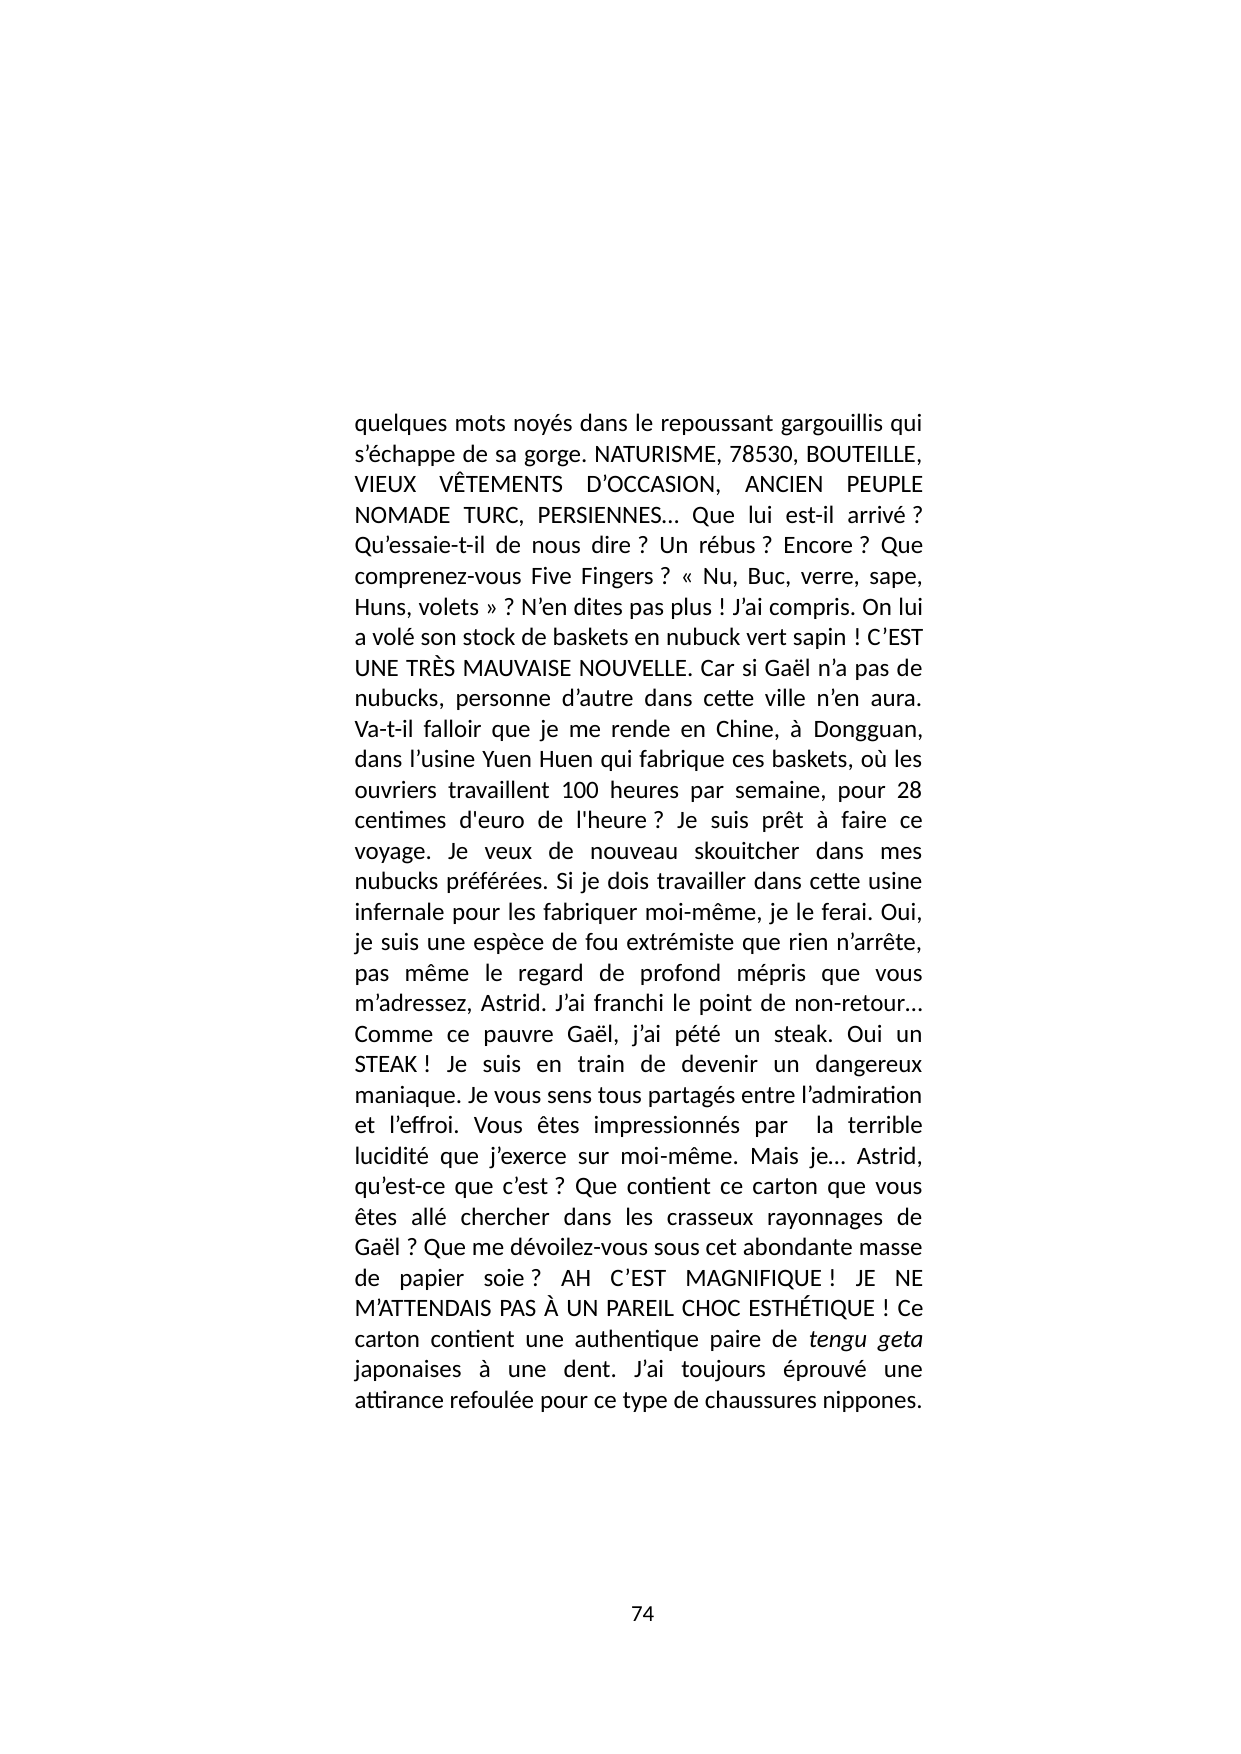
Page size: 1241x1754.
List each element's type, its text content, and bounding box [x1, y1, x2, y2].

text quelques mots noyés dans le repoussant gargouillis qui s’échappe de sa gorge. NATURISME, 78530, BOUTEILLE, VIEUX VÊTEMENTS D’OCCASION, ancien peuple nomade turc, PERSIENNES… Que lui est-il arrivé ? Qu’essaie-t-il de nous dire ? Un rébus ? Encore ? Que comprenez-vous Five Fingers ? « Nu, Buc, verre, sape, Huns, volets » ? N’en dites pas plus ! J’ai compris. On lui a volé son stock de baskets en nubuck vert sapin ! C’EST UNE TRÈS MAUVAISE NOUVELLE. Car si Gaël n’a pas de nubucks, personne d’autre dans cette ville n’en aura. Va-t-il falloir que je me rende en Chine, à Dongguan, dans l’usine Yuen Huen qui fabrique ces baskets, où les ouvriers travaillent 100 heures par semaine, pour 28 centimes d'euro de l'heure ? Je suis prêt à faire ce voyage. Je veux de nouveau skouitcher dans mes nubucks préférées. Si je dois travailler dans cette usine infernale pour les fabriquer moi-même, je le ferai. Oui, je suis une espèce de fou extrémiste que rien n’arrête, pas même le regard de profond mépris que vous m’adressez, Astrid. J’ai franchi le point de non-retour… Comme ce pauvre Gaël, j’ai pété un steak. Oui un STEAK ! Je suis en train de devenir un dangereux maniaque. Je vous sens tous partagés entre l’admiration et l’effroi. Vous êtes impressionnés par la terrible lucidité que j’exerce sur moi‑même. Mais je… Astrid, qu’est-ce que c’est ? Que contient ce carton que vous êtes allé chercher dans les crasseux rayonnages de Gaël ? Que me dévoilez-vous sous cet abondante masse de papier soie ? AH C’EST MAGNIFIQUE ! JE NE M’ATTENDAIS PAS À UN PAREIL CHOC ESTHÉTIQUE ! Ce carton contient une authentique paire de tengu geta japonaises à une dent. J’ai toujours éprouvé une attirance refoulée pour ce type de chaussures nippones. [354, 407, 923, 1415]
